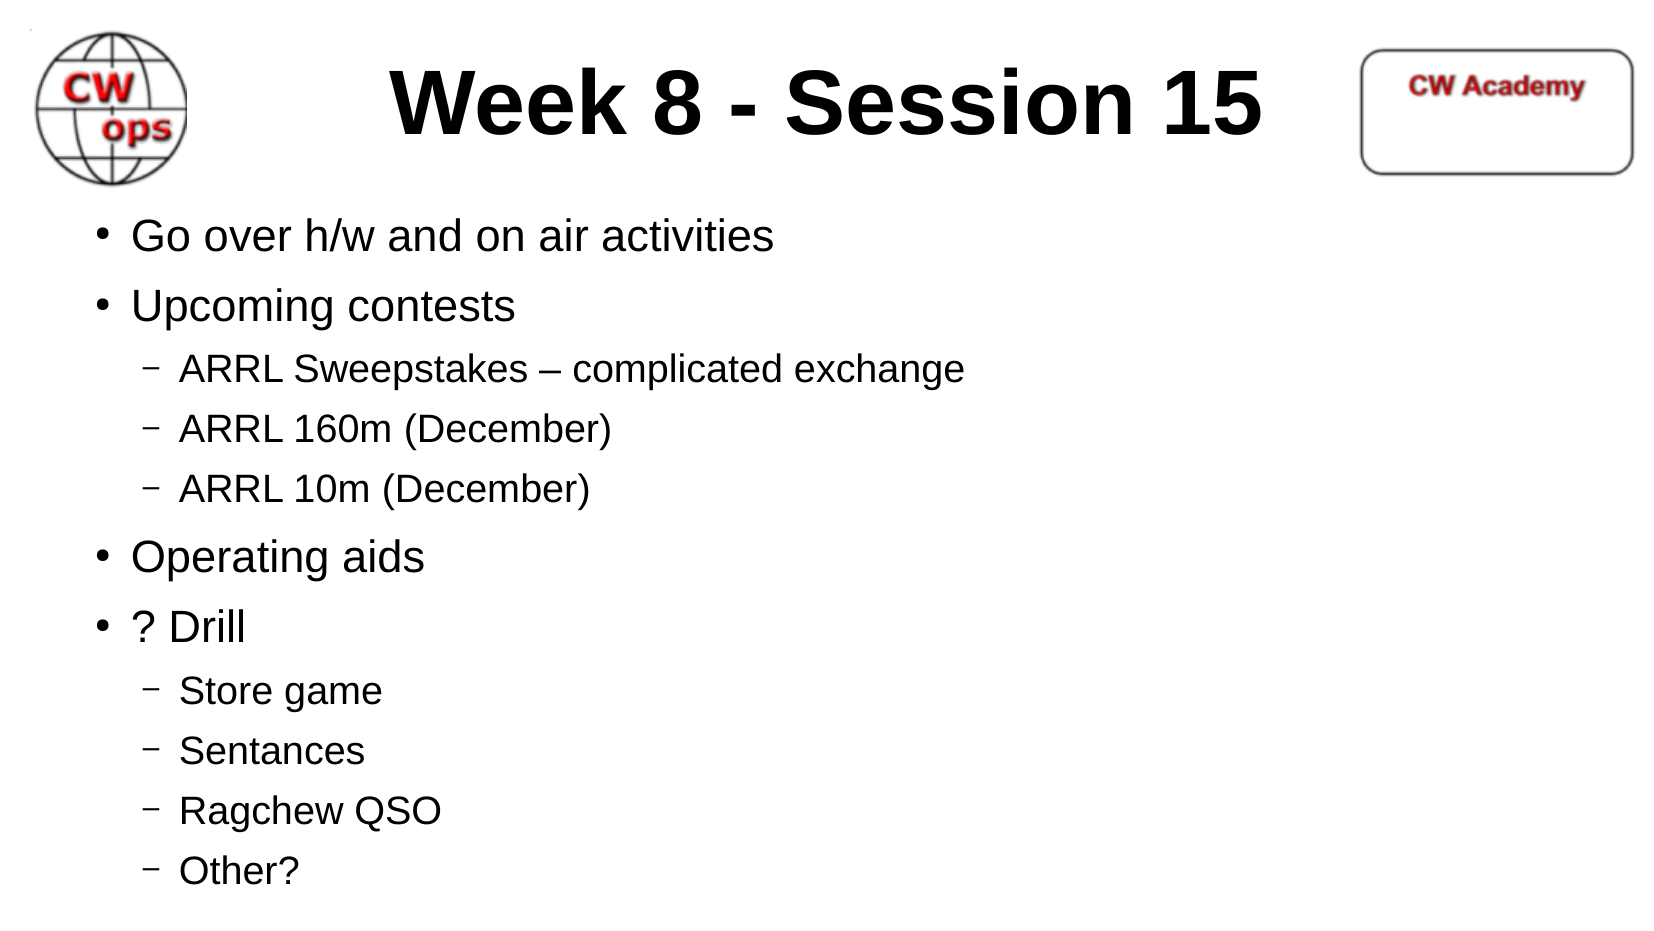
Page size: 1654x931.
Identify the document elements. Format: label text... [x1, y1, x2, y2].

title Week 8 - Session 15 [82, 25, 1571, 181]
picture [1350, 37, 1640, 186]
list Go over h/w and on air activities Upcoming contests ARRL Sweepstakes – complicated exchange ARRL 160m (December) ARRL 10m (December) Operating aids ? Drill Store game Sentances Ragchew QSO Other? [82, 210, 1571, 900]
picture [30, 29, 187, 194]
